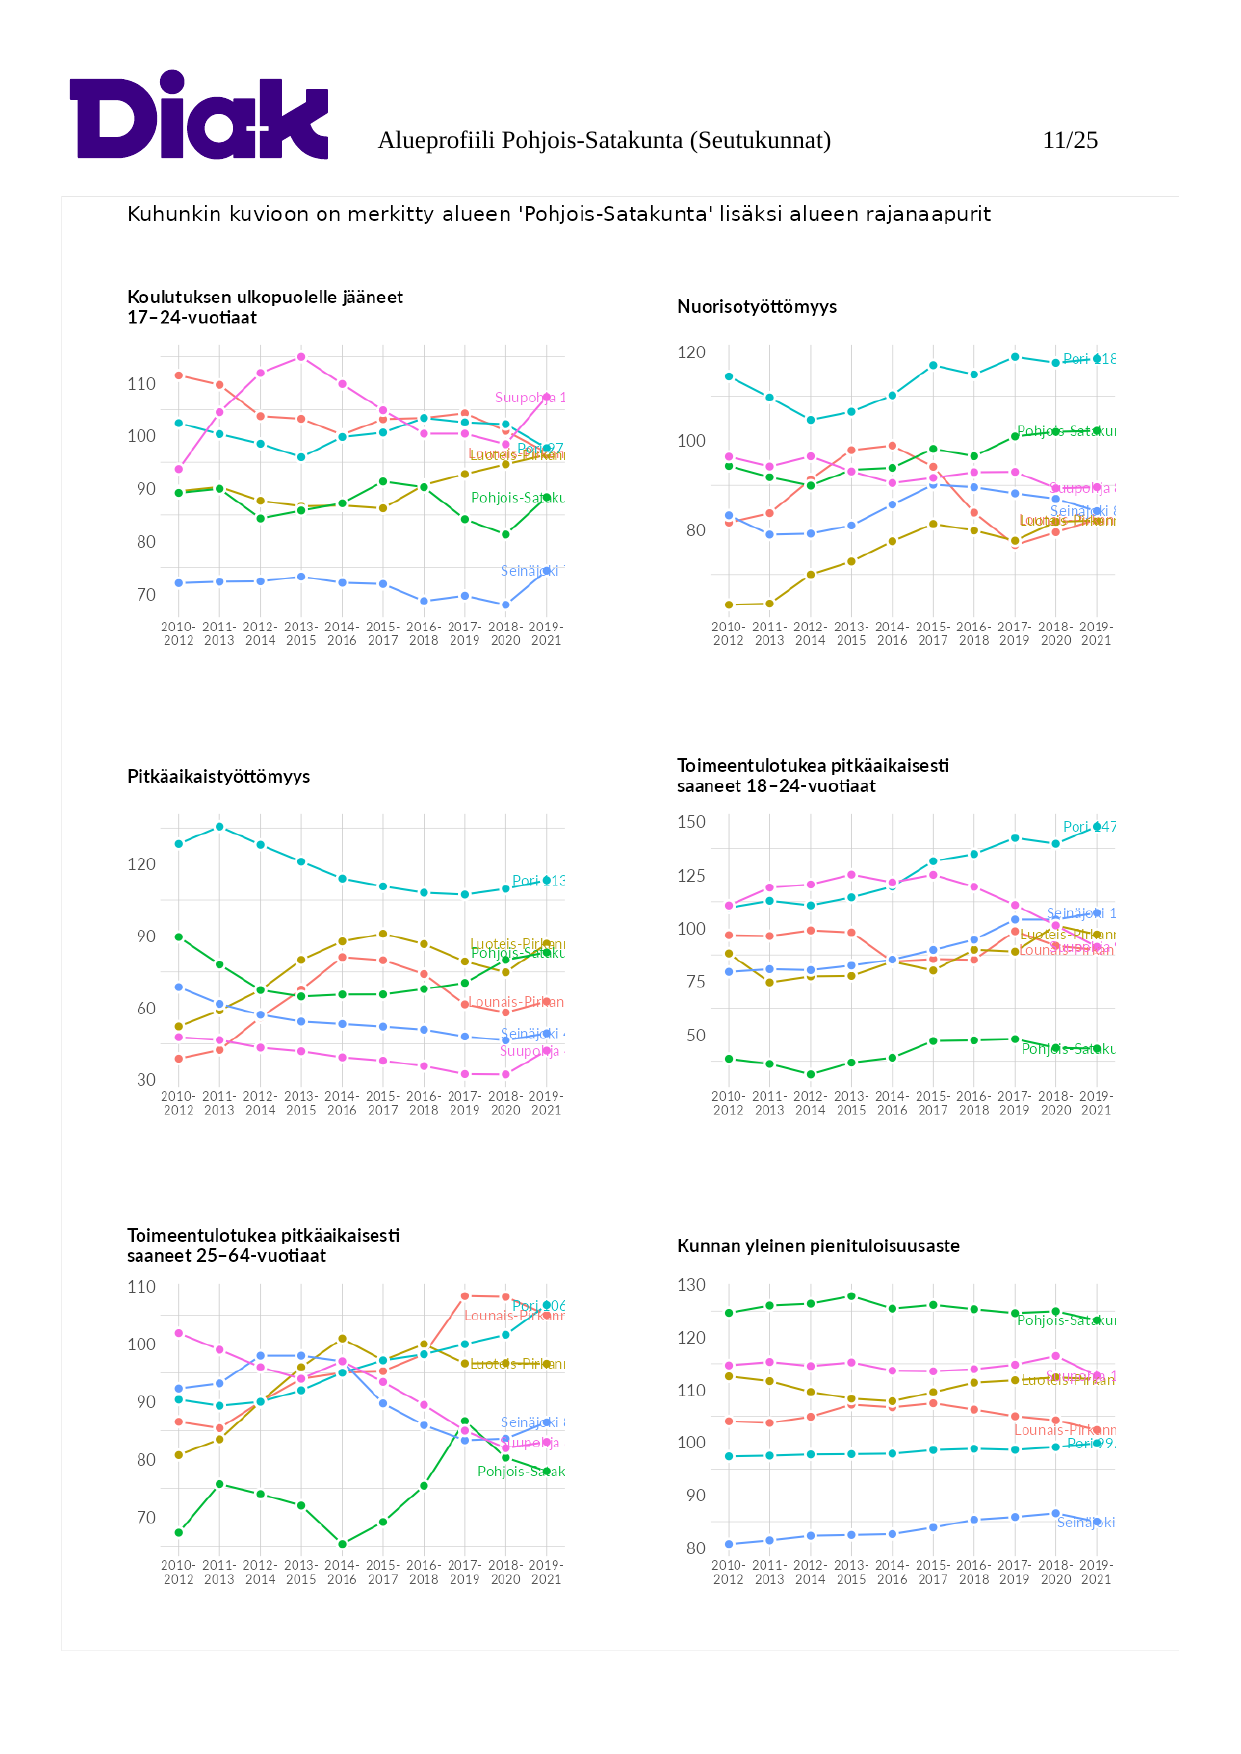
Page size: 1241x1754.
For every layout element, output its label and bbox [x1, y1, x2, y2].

picture [61, 196, 1179, 1651]
